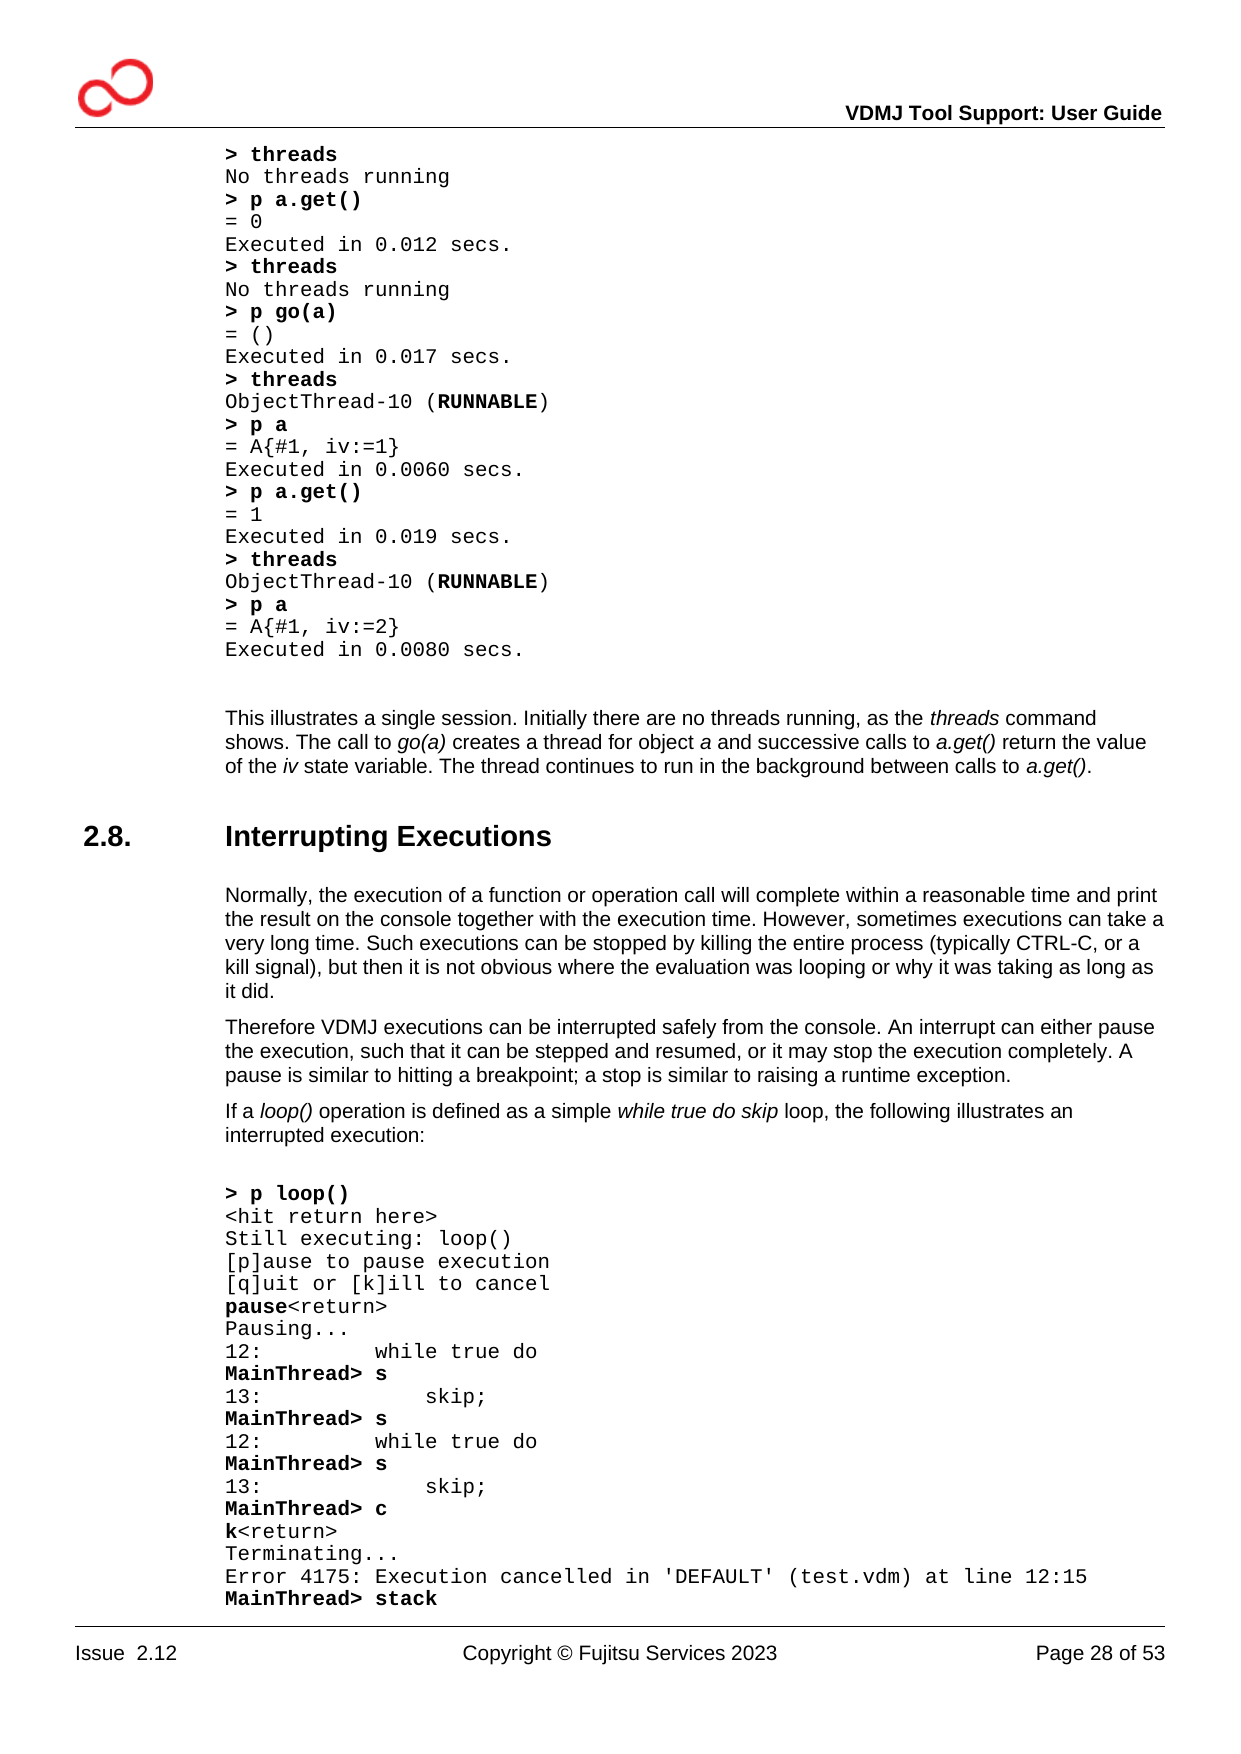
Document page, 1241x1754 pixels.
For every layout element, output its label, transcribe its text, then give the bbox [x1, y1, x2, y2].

text > p a.get() [225, 188, 1165, 211]
text 13: skip; [225, 1385, 1165, 1408]
text = () [225, 323, 1165, 346]
text = A{#1, iv:=2} [225, 616, 1165, 638]
text <hit return here> [225, 1205, 1165, 1228]
text Executed in 0.017 secs. [225, 346, 1165, 368]
text > p a.get() [225, 481, 1165, 503]
text If a loop() operation is defined as a simple while true do skip loop, the following illustrates an interrupted execution: [225, 1100, 1165, 1148]
text k<return> [225, 1520, 1165, 1543]
text Normally, the execution of a function or operation call will complete within a reasonable time and print the result on the console together with the execution time. However, sometimes executions can take a very long time. Such executions can be stopped by killing the entire process (typically CTRL-C, or a kill signal), but then it is not obvious where the evaluation was looping or why it was taking as long as it did. [225, 883, 1165, 1003]
text > threads [225, 548, 1165, 571]
text MainThread> c [225, 1498, 1165, 1520]
text ObjectThread-10 (RUNNABLE) [225, 391, 1165, 413]
text This illustrates a single session. Initially there are no threads running, as the threads command shows. The call to go(a) creates a thread for object a and successive calls to a.get() return the value of the iv state variable. The thread continues to run in the background between calls to a.get(). [225, 706, 1165, 778]
text 12: while true do [225, 1340, 1165, 1363]
text > p a [225, 593, 1165, 616]
text Terminating... [225, 1543, 1165, 1565]
text pause<return> [225, 1295, 1165, 1318]
text Still executing: loop() [225, 1228, 1165, 1250]
text = A{#1, iv:=1} [225, 436, 1165, 458]
text MainThread> s [225, 1408, 1165, 1430]
picture [78, 52, 153, 127]
text > p go(a) [225, 301, 1165, 323]
text = 1 [225, 503, 1165, 526]
subtitle Interrupting Executions [75, 820, 1165, 853]
text 13: skip; [225, 1475, 1165, 1498]
text Executed in 0.012 secs. [225, 233, 1165, 256]
text No threads running [225, 278, 1165, 301]
text > threads [225, 256, 1165, 278]
text Pausing... [225, 1318, 1165, 1340]
text Executed in 0.019 secs. [225, 526, 1165, 548]
text > p loop() [225, 1183, 1165, 1205]
text 12: while true do [225, 1430, 1165, 1453]
text MainThread> stack [225, 1588, 1165, 1610]
text > p a [225, 413, 1165, 436]
text Executed in 0.0060 secs. [225, 458, 1165, 481]
text Therefore VDMJ executions can be interrupted safely from the console. An interrupt can either pause the execution, such that it can be stepped and resumed, or it may stop the execution completely. A pause is similar to hitting a breakpoint; a stop is similar to raising a runtime exception. [225, 1015, 1165, 1087]
text [p]ause to pause execution [225, 1250, 1165, 1273]
text ObjectThread-10 (RUNNABLE) [225, 571, 1165, 593]
text MainThread> s [225, 1363, 1165, 1385]
text Error 4175: Execution cancelled in 'DEFAULT' (test.vdm) at line 12:15 [225, 1565, 1165, 1588]
text [q]uit or [k]ill to cancel [225, 1273, 1165, 1295]
text Executed in 0.0080 secs. [225, 638, 1165, 661]
text > threads [225, 368, 1165, 391]
text No threads running [225, 166, 1165, 188]
text = 0 [225, 211, 1165, 233]
text MainThread> s [225, 1453, 1165, 1475]
text > threads [225, 143, 1165, 166]
